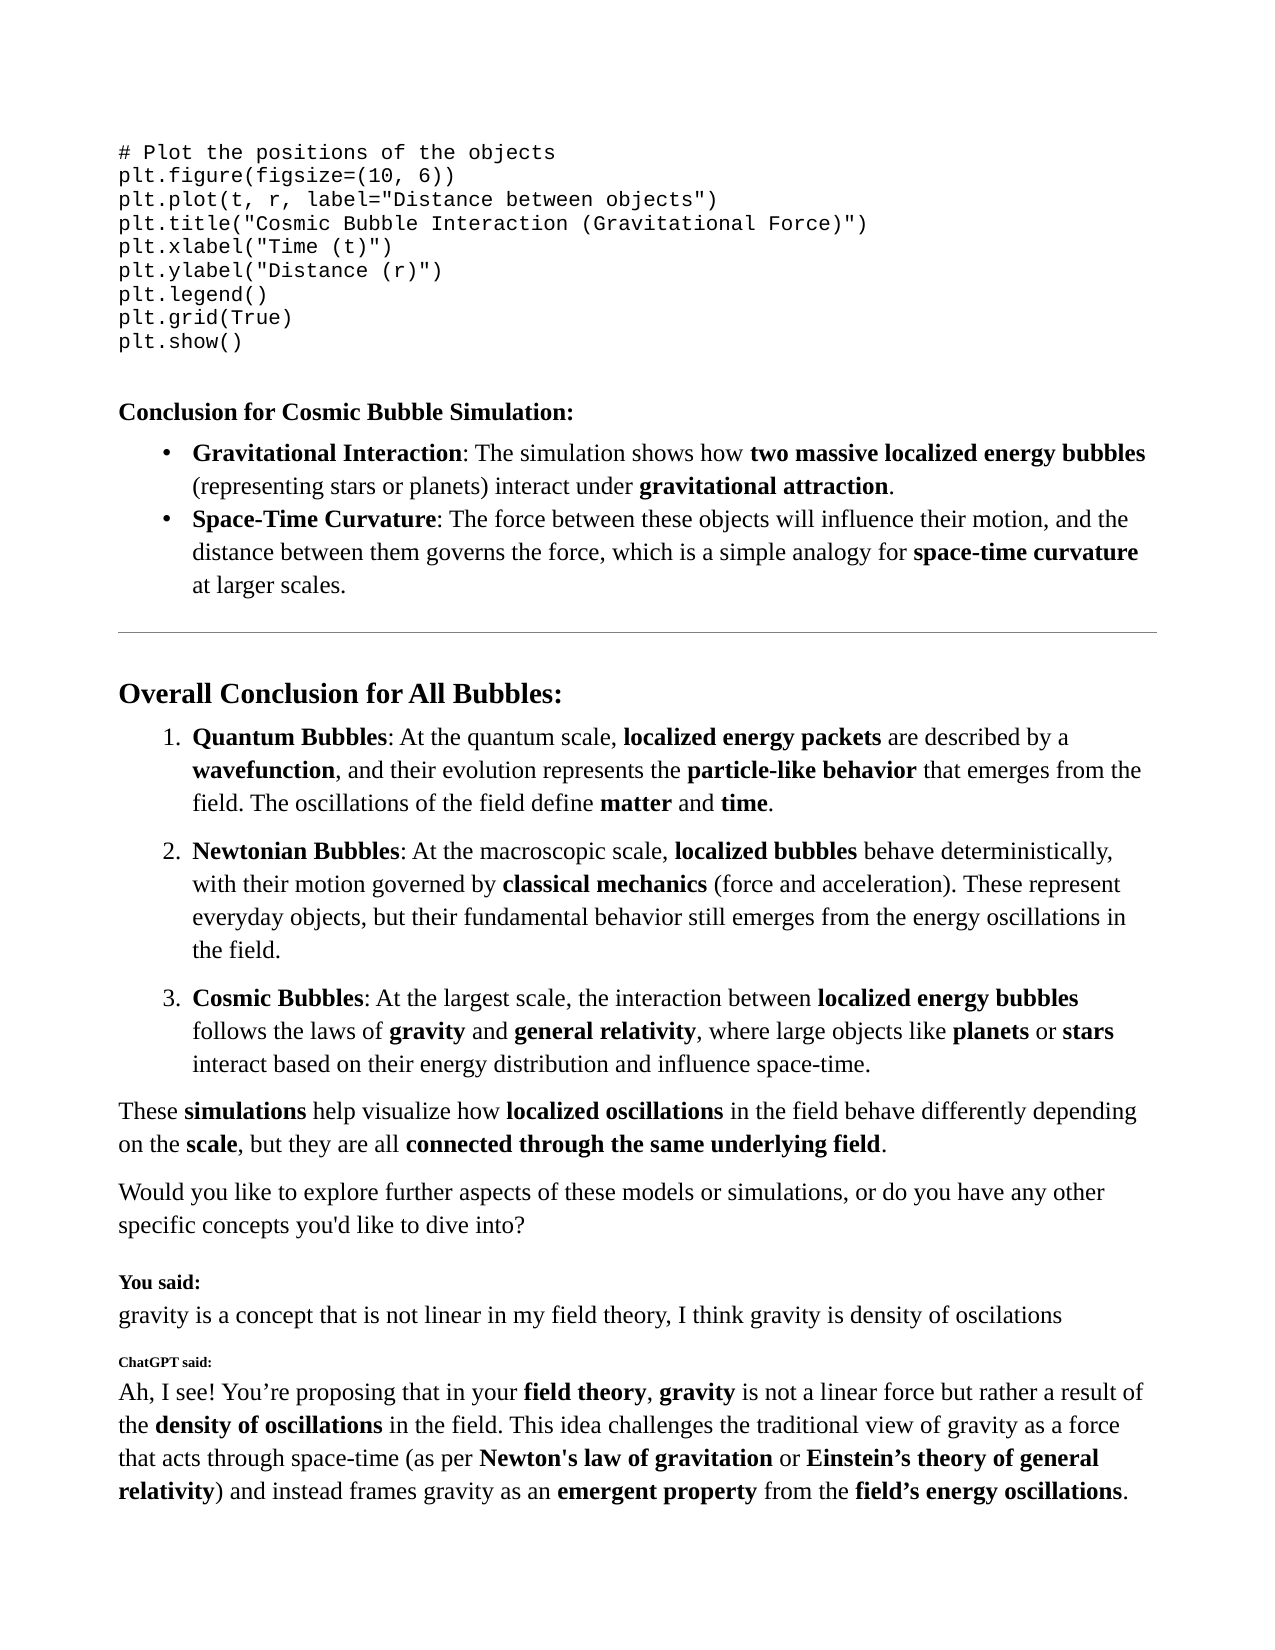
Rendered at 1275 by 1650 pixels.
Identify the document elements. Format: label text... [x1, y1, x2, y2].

text gravity is a concept that is not linear in my field theory, I think gravity is density of oscilations [118, 1300, 1157, 1329]
text These simulations help visualize how localized oscillations in the field behave differently depending on the scale, but they are all connected through the same underlying field. [118, 1096, 1157, 1158]
text plt.legend() [118, 284, 1157, 307]
text plt.xlabel("Time (t)") [118, 236, 1157, 260]
text plt.title("Cosmic Bubble Interaction (Gravitational Force)") [118, 213, 1157, 236]
subtitle Overall Conclusion for All Bubbles: [118, 676, 1157, 710]
list Quantum Bubbles: At the quantum scale, localized energy packets are described by a wavefunction, and their evolution represents the particle-like behavior that emerges from the field. The oscillations of the field define matter and time. [162, 722, 1157, 817]
list Gravitational Interaction: The simulation shows how two massive localized energy bubbles (representing stars or planets) interact under gravitational attraction. [162, 438, 1157, 499]
text Ah, I see! You’re proposing that in your field theory, gravity is not a linear force but rather a result of the density of oscillations in the field. This idea challenges the traditional view of gravity as a force that acts through space-time (as per Newton's law of gravitation or Einstein’s theory of general relativity) and instead frames gravity as an emergent property from the field’s energy oscillations. [118, 1377, 1157, 1505]
subtitle Conclusion for Cosmic Bubble Simulation: [118, 397, 1157, 425]
text # Plot the positions of the objects [118, 142, 1157, 165]
list Cosmic Bubbles: At the largest scale, the interaction between localized energy bubbles follows the laws of gravity and general relativity, where large objects like planets or stars interact based on their energy distribution and influence space-time. [162, 983, 1157, 1077]
list Space-Time Curvature: The force between these objects will influence their motion, and the distance between them governs the force, which is a simple analogy for space-time curvature at larger scales. [162, 504, 1157, 599]
text Would you like to explore further aspects of these models or simulations, or do you have any other specific concepts you'd like to dive into? [118, 1177, 1157, 1239]
subtitle ChatGPT said: [118, 1354, 1157, 1371]
text plt.figure(figsize=(10, 6)) [118, 165, 1157, 189]
list Newtonian Bubbles: At the macroscopic scale, localized bubbles behave deterministically, with their motion governed by classical mechanics (force and acceleration). These represent everyday objects, but their fundamental behavior still emerges from the energy oscillations in the field. [162, 836, 1157, 964]
text plt.ylabel("Distance (r)") [118, 260, 1157, 284]
text plt.plot(t, r, label="Distance between objects") [118, 189, 1157, 213]
subtitle You said: [118, 1270, 1157, 1294]
text plt.show() [118, 331, 1157, 354]
text plt.grid(True) [118, 307, 1157, 331]
